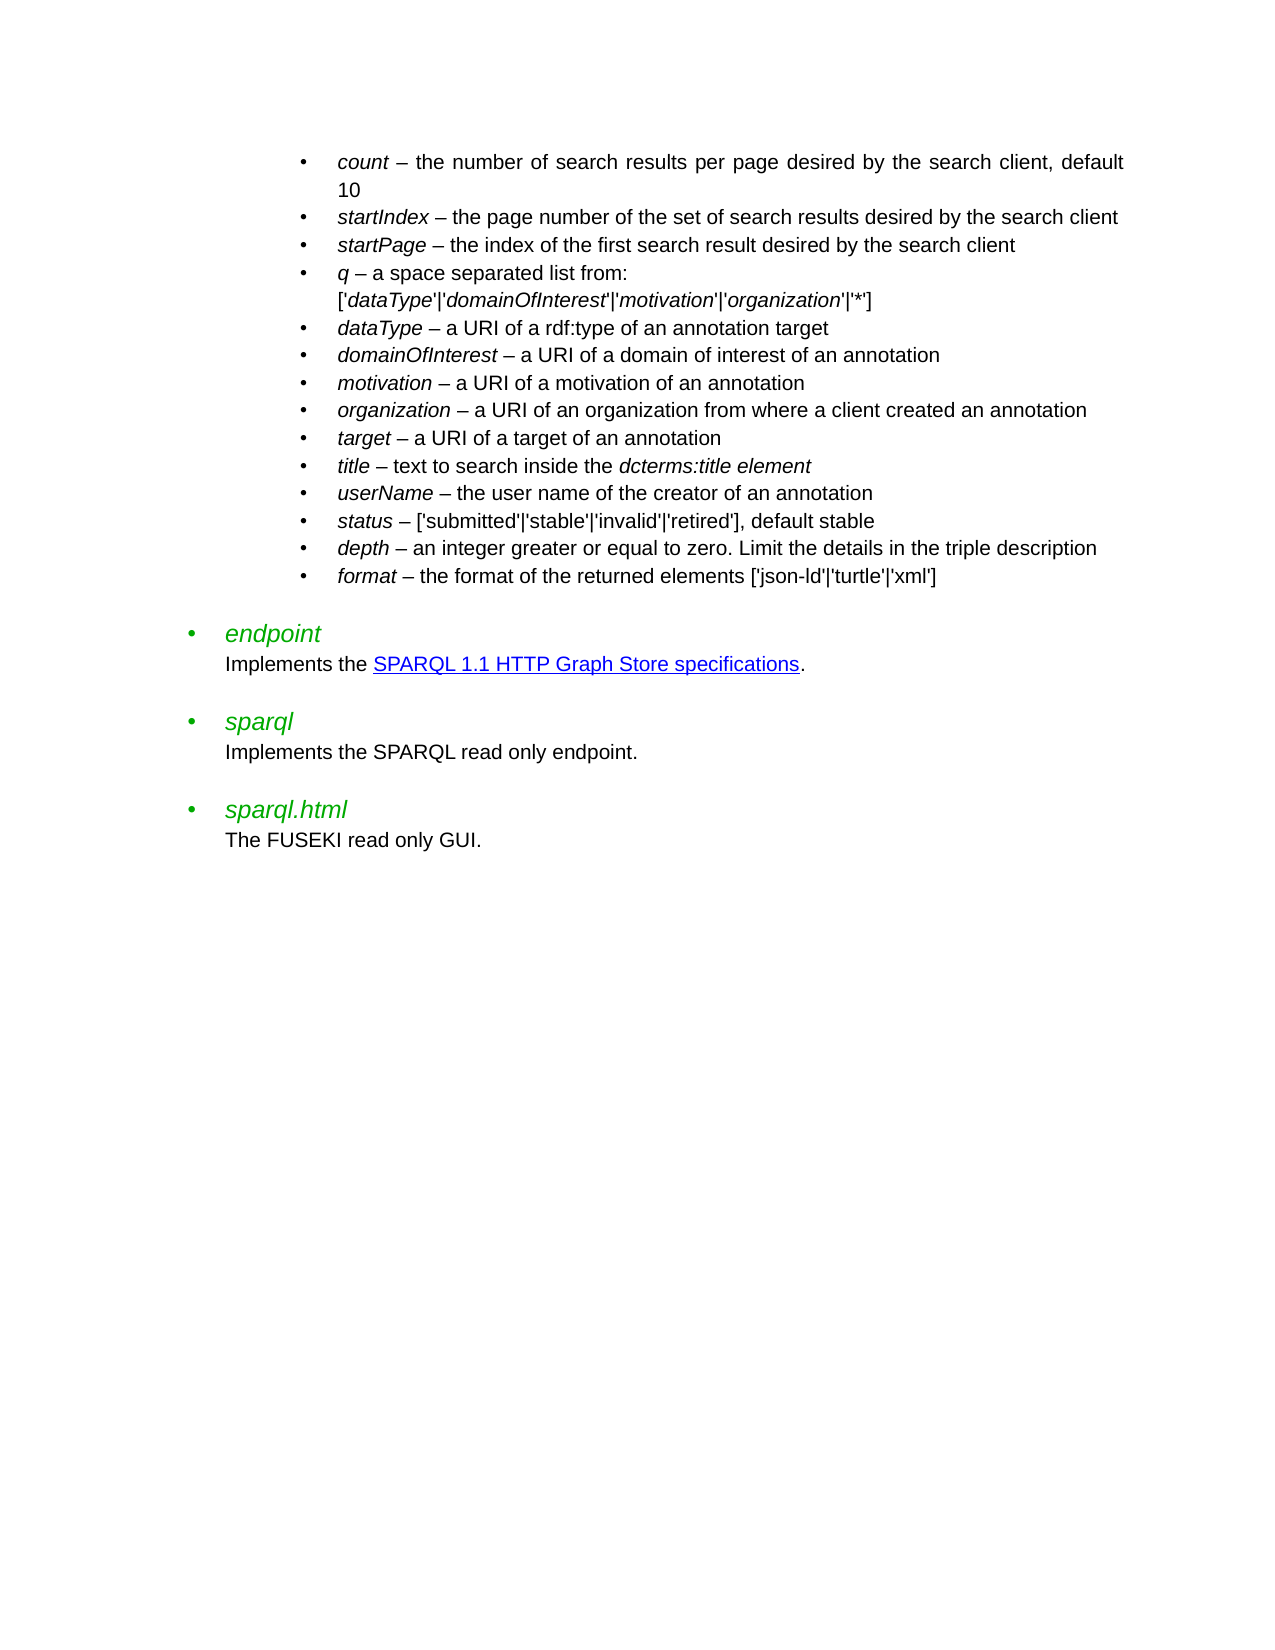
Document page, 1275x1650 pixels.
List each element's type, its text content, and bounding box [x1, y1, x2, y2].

list count – the number of search results per page desired by the search client, default 10 [300, 150, 1125, 202]
list title – text to search inside the dcterms:title element [300, 453, 1125, 477]
list sparql [187, 707, 1125, 736]
list motivation – a URI of a motivation of an annotation [300, 371, 1125, 395]
list endpoint [187, 619, 1125, 648]
list status – ['submitted'|'stable'|'invalid'|'retired'], default stable [300, 509, 1125, 533]
list organization – a URI of an organization from where a client created an annotation [300, 398, 1125, 422]
list userName – the user name of the creator of an annotation [300, 481, 1125, 505]
list Implements the SPARQL read only endpoint. [187, 740, 1125, 764]
list q – a space separated list from: ['dataType'|'domainOfInterest'|'motivation'|'organization'|'*'] [300, 260, 1125, 312]
list dataType – a URI of a rdf:type of an annotation target [300, 315, 1125, 339]
list format – the format of the returned elements ['json-ld'|'turtle'|'xml'] [300, 564, 1125, 588]
list domainOfInterest – a URI of a domain of interest of an annotation [300, 343, 1125, 367]
list startIndex – the page number of the set of search results desired by the search client [300, 205, 1125, 229]
list startPage – the index of the first search result desired by the search client [300, 233, 1125, 257]
list The FUSEKI read only GUI. [187, 828, 1125, 852]
list sparql.html [187, 795, 1125, 824]
list Implements the SPARQL 1.1 HTTP Graph Store specifications. [187, 652, 1125, 676]
list target – a URI of a target of an annotation [300, 426, 1125, 450]
list depth – an integer greater or equal to zero. Limit the details in the triple description [300, 536, 1125, 560]
